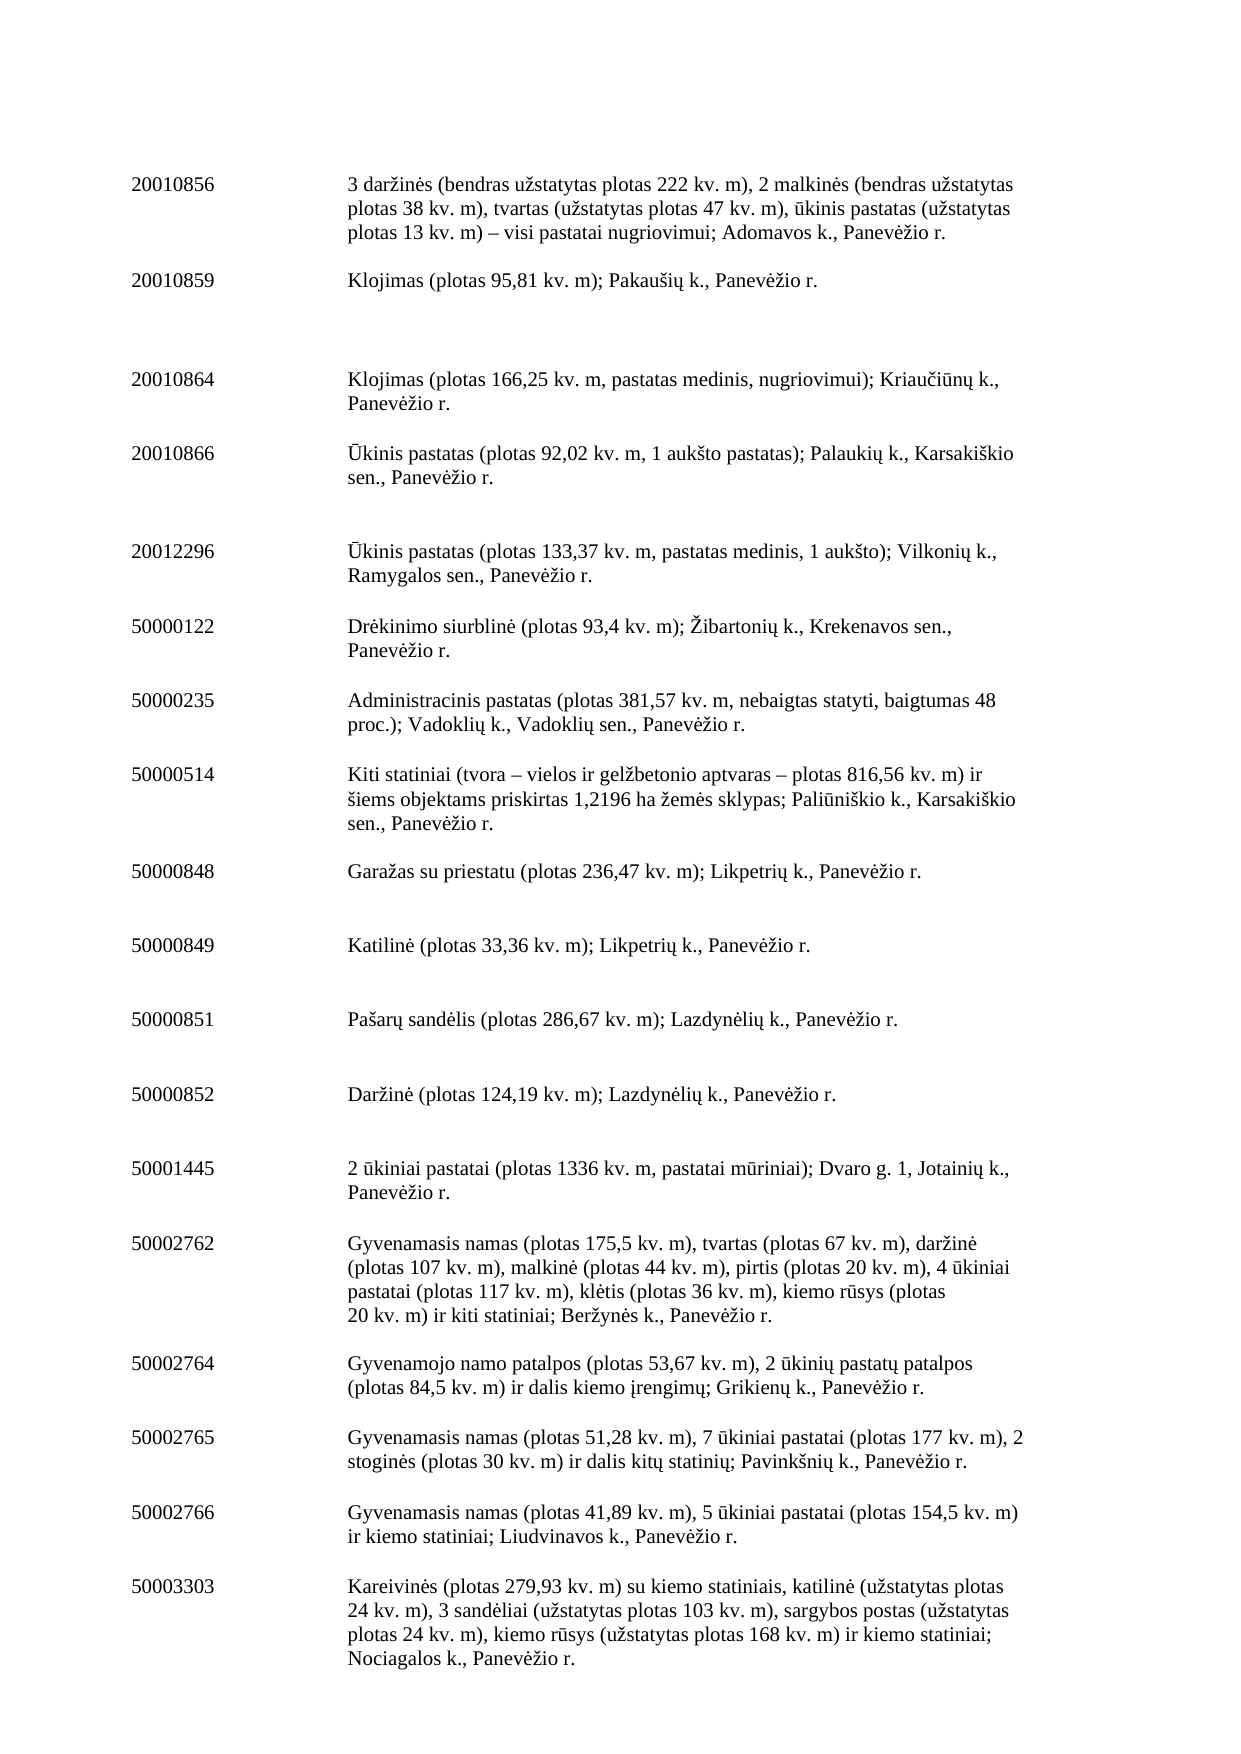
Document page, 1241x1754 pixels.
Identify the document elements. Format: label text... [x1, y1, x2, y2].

table_cell [1155, 1351, 1163, 1401]
table_cell [1193, 1500, 1211, 1550]
table_cell [1155, 909, 1163, 933]
table_cell [1037, 1008, 1148, 1058]
table_cell [1163, 1008, 1170, 1058]
table_cell [115, 1327, 1155, 1351]
table_cell 50002765 [115, 1425, 336, 1476]
table_cell [1193, 417, 1211, 441]
table_cell Administracinis pastatas (plotas 381,57 kv. m, nebaigtas statyti, baigtumas 48 proc.); Vadoklių k., Vadoklių sen., Panevėžio r. [336, 688, 1037, 738]
table_cell [101, 268, 114, 318]
table_cell [1155, 1476, 1163, 1499]
table_cell [1170, 539, 1192, 589]
table_cell [1163, 491, 1170, 515]
table_cell [115, 417, 1155, 441]
table_cell [115, 491, 1155, 515]
table_cell [1163, 1401, 1170, 1425]
table_cell [1163, 366, 1170, 417]
table_cell [1170, 859, 1192, 909]
table_cell [1193, 933, 1211, 983]
table_cell [101, 417, 114, 441]
table_cell [1163, 688, 1170, 738]
table_cell [1155, 835, 1163, 859]
table_cell [1170, 983, 1192, 1007]
table_cell [101, 688, 114, 738]
table_cell [1155, 1401, 1163, 1425]
table_cell [101, 1156, 114, 1206]
table_cell [1037, 366, 1148, 417]
table_cell [101, 1351, 114, 1401]
table_cell [115, 343, 1155, 366]
table_cell Gyvenamasis namas (plotas 51,28 kv. m), 7 ūkiniai pastatai (plotas 177 kv. m), 2 stoginės (plotas 30 kv. m) ir dalis kitų statinių; Pavinkšnių k., Panevėžio r. [336, 1425, 1037, 1476]
table_cell [101, 933, 114, 983]
table_cell [1155, 343, 1163, 366]
table_cell [101, 835, 114, 859]
table_cell [115, 1206, 1155, 1231]
table_cell [101, 491, 114, 515]
table_cell [1170, 909, 1192, 933]
table_cell [115, 1401, 1155, 1425]
table_cell Klojimas (plotas 95,81 kv. m); Pakaušių k., Panevėžio r. [336, 268, 1037, 318]
table_cell [101, 1327, 114, 1351]
table_cell [1193, 441, 1211, 491]
table_cell [1148, 1500, 1155, 1550]
table_cell [1193, 1351, 1211, 1401]
table_cell [1148, 1082, 1155, 1132]
table_cell [1155, 859, 1163, 909]
table_cell [101, 244, 114, 268]
table_cell [101, 1132, 114, 1156]
table_cell [101, 1082, 114, 1132]
table_cell [1170, 318, 1192, 342]
table_cell 50000852 [115, 1082, 336, 1132]
table_cell [1193, 268, 1211, 318]
table_cell 50002764 [115, 1351, 336, 1401]
table_cell [1037, 1156, 1148, 1206]
table_cell 50000849 [115, 933, 336, 983]
table_cell 50002766 [115, 1500, 336, 1550]
table_cell [101, 859, 114, 909]
table_cell [1148, 763, 1155, 834]
table_cell [1148, 539, 1155, 589]
table_cell 50003303 [115, 1574, 336, 1670]
table_cell [1163, 614, 1170, 664]
table_cell [1148, 172, 1155, 244]
table_cell [1155, 1206, 1163, 1231]
table_cell [1170, 417, 1192, 441]
table_cell [1148, 1351, 1155, 1401]
table_cell [1170, 1132, 1192, 1156]
table_cell [1163, 1574, 1170, 1670]
table_cell [1170, 1008, 1192, 1058]
table_cell [1193, 859, 1211, 909]
table_cell [101, 148, 114, 172]
table_cell [1037, 268, 1148, 318]
table_cell [101, 1476, 114, 1499]
table_cell [1163, 983, 1170, 1007]
table_cell Daržinė (plotas 124,19 kv. m); Lazdynėlių k., Panevėžio r. [336, 1082, 1037, 1132]
table_cell [1170, 835, 1192, 859]
table_cell [1170, 1550, 1192, 1574]
table_cell 50000848 [115, 859, 336, 909]
table_cell [1193, 318, 1211, 342]
table_cell [1155, 738, 1163, 762]
table_cell [1163, 835, 1170, 859]
table_cell [1155, 1156, 1163, 1206]
table_cell [1170, 1058, 1192, 1082]
table_cell [1193, 539, 1211, 589]
table_cell [1148, 366, 1155, 417]
table_cell Garažas su priestatu (plotas 236,47 kv. m); Likpetrių k., Panevėžio r. [336, 859, 1037, 909]
table_cell [1193, 1574, 1211, 1670]
table_cell 50000235 [115, 688, 336, 738]
table_cell [1163, 1231, 1170, 1327]
table_cell [1170, 268, 1192, 318]
table_cell [1155, 1082, 1163, 1132]
table_cell [1170, 1231, 1192, 1327]
table_cell [1155, 366, 1163, 417]
table_cell [1037, 441, 1148, 491]
table_cell [1170, 515, 1192, 539]
table_cell [115, 983, 1155, 1007]
table_cell Katilinė (plotas 33,36 kv. m); Likpetrių k., Panevėžio r. [336, 933, 1037, 983]
table_cell [1193, 1231, 1211, 1327]
table_cell [1155, 763, 1163, 834]
table_cell [1163, 1132, 1170, 1156]
table_cell [115, 515, 1155, 539]
table_cell [1163, 933, 1170, 983]
table_cell [1163, 1351, 1170, 1401]
table_cell [115, 148, 1155, 172]
table_cell Kiti statiniai (tvora – vielos ir gelžbetonio aptvaras – plotas 816,56 kv. m) ir šiems objektams priskirtas 1,2196 ha žemės sklypas; Paliūniškio k., Karsakiškio sen., Panevėžio r. [336, 763, 1037, 834]
table_cell [1037, 1082, 1148, 1132]
table_cell [1170, 1500, 1192, 1550]
table_cell [1148, 688, 1155, 738]
table_cell [1193, 983, 1211, 1007]
table_cell [101, 172, 114, 244]
table_cell [115, 909, 1155, 933]
table_cell Gyvenamojo namo patalpos (plotas 53,67 kv. m), 2 ūkinių pastatų patalpos (plotas 84,5 kv. m) ir dalis kiemo įrengimų; Grikienų k., Panevėžio r. [336, 1351, 1037, 1401]
table_cell [115, 1550, 1155, 1574]
table_cell Klojimas (plotas 166,25 kv. m, pastatas medinis, nugriovimui); Kriaučiūnų k., Panevėžio r. [336, 366, 1037, 417]
table_cell [1193, 664, 1211, 688]
table_cell [1163, 148, 1170, 172]
table_cell [1155, 148, 1163, 172]
table_cell [1037, 1500, 1148, 1550]
table_cell [1170, 1206, 1192, 1231]
table_cell [1170, 366, 1192, 417]
table_cell [1037, 539, 1148, 589]
table_cell [1193, 1476, 1211, 1499]
table_cell [1193, 1082, 1211, 1132]
table_cell [115, 590, 1155, 614]
table_cell [101, 1550, 114, 1574]
table_cell [1155, 1132, 1163, 1156]
table_cell [1155, 1500, 1163, 1550]
table_cell [1193, 738, 1211, 762]
table_cell [1193, 244, 1211, 268]
table_cell [115, 664, 1155, 688]
table_cell [1193, 1008, 1211, 1058]
table_cell [1148, 859, 1155, 909]
table_cell [101, 1574, 114, 1670]
table_cell [1155, 1574, 1163, 1670]
table_cell Ūkinis pastatas (plotas 133,37 kv. m, pastatas medinis, 1 aukšto); Vilkonių k., Ramygalos sen., Panevėžio r. [336, 539, 1037, 589]
table_cell [1155, 417, 1163, 441]
table_cell [1170, 614, 1192, 664]
table_cell [1163, 738, 1170, 762]
table_cell [1163, 859, 1170, 909]
table_cell [1155, 1550, 1163, 1574]
table_cell [101, 539, 114, 589]
table_cell [101, 343, 114, 366]
table_cell [1170, 343, 1192, 366]
table_cell Gyvenamasis namas (plotas 41,89 kv. m), 5 ūkiniai pastatai (plotas 154,5 kv. m) ir kiemo statiniai; Liudvinavos k., Panevėžio r. [336, 1500, 1037, 1550]
table_cell [1155, 491, 1163, 515]
table_cell [1193, 1550, 1211, 1574]
table_cell [1148, 268, 1155, 318]
table_cell [1163, 1550, 1170, 1574]
table_cell [1037, 859, 1148, 909]
table_cell [1155, 515, 1163, 539]
table_cell Ūkinis pastatas (plotas 92,02 kv. m, 1 aukšto pastatas); Palaukių k., Karsakiškio sen., Panevėžio r. [336, 441, 1037, 491]
table_cell [1193, 1132, 1211, 1156]
table_cell [101, 1500, 114, 1550]
table_cell [1163, 1327, 1170, 1351]
table_cell [1193, 1327, 1211, 1351]
table_cell [1193, 614, 1211, 664]
table_cell [1163, 441, 1170, 491]
table_cell [101, 441, 114, 491]
table_cell Kareivinės (plotas 279,93 kv. m) su kiemo statiniais, katilinė (užstatytas plotas 24 kv. m), 3 sandėliai (užstatytas plotas 103 kv. m), sargybos postas (užstatytas plotas 24 kv. m), kiemo rūsys (užstatytas plotas 168 kv. m) ir kiemo statiniai; Nociagalos k., Panevėžio r. [336, 1574, 1037, 1670]
table_cell [1037, 1574, 1148, 1670]
table_cell [1148, 1231, 1155, 1327]
table_cell [1148, 1574, 1155, 1670]
table_cell [1163, 1082, 1170, 1132]
table_cell [1170, 1156, 1192, 1206]
table_cell [115, 244, 1155, 268]
table_cell 20010866 [115, 441, 336, 491]
table_cell 3 daržinės (bendras užstatytas plotas 222 kv. m), 2 malkinės (bendras užstatytas plotas 38 kv. m), tvartas (užstatytas plotas 47 kv. m), ūkinis pastatas (užstatytas plotas 13 kv. m) – visi pastatai nugriovimui; Adomavos k., Panevėžio r. [336, 172, 1037, 244]
table_cell [1163, 1476, 1170, 1499]
table_cell [1155, 1231, 1163, 1327]
table_cell [1163, 172, 1170, 244]
table_cell [1193, 909, 1211, 933]
table_cell [101, 983, 114, 1007]
table_cell [1170, 664, 1192, 688]
table_cell [1155, 1008, 1163, 1058]
table_cell [1193, 491, 1211, 515]
table_cell [1037, 763, 1148, 834]
table_cell [101, 664, 114, 688]
table_cell [1193, 1401, 1211, 1425]
table_cell [1170, 1425, 1192, 1476]
table_cell [1148, 441, 1155, 491]
table_cell [1148, 933, 1155, 983]
table_cell [1170, 1476, 1192, 1499]
table_cell [1163, 417, 1170, 441]
table_cell [1170, 763, 1192, 834]
table_cell [101, 318, 114, 342]
table_cell [101, 1206, 114, 1231]
table_cell [1148, 1008, 1155, 1058]
table_cell [1155, 539, 1163, 589]
table_cell [101, 1231, 114, 1327]
table_cell [1155, 590, 1163, 614]
table_cell [1193, 763, 1211, 834]
table_cell [1170, 1327, 1192, 1351]
table_cell [101, 1425, 114, 1476]
table_cell [1170, 1401, 1192, 1425]
table_cell 20012296 [115, 539, 336, 589]
table_cell [115, 1058, 1155, 1082]
table_cell [1170, 933, 1192, 983]
table_cell [1170, 172, 1192, 244]
table_cell [1155, 1425, 1163, 1476]
table_cell [115, 318, 1155, 342]
table_cell [1163, 909, 1170, 933]
table_cell [1163, 1500, 1170, 1550]
table_cell [1193, 148, 1211, 172]
table_cell [1155, 1327, 1163, 1351]
table_cell [1170, 148, 1192, 172]
table_cell [101, 366, 114, 417]
table_cell [1155, 244, 1163, 268]
table_cell [1163, 539, 1170, 589]
table_cell [115, 1132, 1155, 1156]
table_cell [101, 909, 114, 933]
table_cell 50000851 [115, 1008, 336, 1058]
table_cell [1163, 244, 1170, 268]
table_cell [101, 1401, 114, 1425]
table_cell [1163, 1156, 1170, 1206]
table_cell 20010856 [115, 172, 336, 244]
table_cell [1170, 1351, 1192, 1401]
table_cell [1155, 172, 1163, 244]
table_cell [101, 1008, 114, 1058]
table_cell [1193, 366, 1211, 417]
table_cell [1193, 1425, 1211, 1476]
table_cell [1155, 688, 1163, 738]
table_cell [1155, 664, 1163, 688]
table_cell [101, 614, 114, 664]
table_cell [1170, 1082, 1192, 1132]
table_cell [1163, 268, 1170, 318]
table_cell [1155, 268, 1163, 318]
table_cell [1193, 688, 1211, 738]
table_cell [1170, 441, 1192, 491]
table_cell [1037, 933, 1148, 983]
table_cell [101, 1058, 114, 1082]
table_cell [101, 515, 114, 539]
table_cell [1193, 172, 1211, 244]
table_cell [1170, 688, 1192, 738]
table_cell [1037, 614, 1148, 664]
table_cell 50000122 [115, 614, 336, 664]
table_cell [1170, 491, 1192, 515]
table_cell [1037, 1351, 1148, 1401]
table_cell [101, 590, 114, 614]
table_cell 50000514 [115, 763, 336, 834]
table_cell [1163, 590, 1170, 614]
table_cell 20010864 [115, 366, 336, 417]
table_cell 20010859 [115, 268, 336, 318]
table_cell [1163, 1425, 1170, 1476]
table_cell [1148, 1156, 1155, 1206]
table_cell [1163, 318, 1170, 342]
table_cell [1037, 1425, 1148, 1476]
table_cell [1155, 614, 1163, 664]
table_cell 2 ūkiniai pastatai (plotas 1336 kv. m, pastatai mūriniai); Dvaro g. 1, Jotainių k., Panevėžio r. [336, 1156, 1037, 1206]
table_cell [1170, 1574, 1192, 1670]
table_cell [1037, 172, 1148, 244]
table_cell [1163, 1206, 1170, 1231]
table_cell [1193, 1206, 1211, 1231]
table_cell [115, 1476, 1155, 1499]
table_cell [1163, 343, 1170, 366]
table_cell [1148, 614, 1155, 664]
table_cell [1163, 1058, 1170, 1082]
table_cell 50002762 [115, 1231, 336, 1327]
table_cell [1193, 1058, 1211, 1082]
table_cell [1163, 515, 1170, 539]
table_cell [101, 738, 114, 762]
table_cell [1155, 441, 1163, 491]
table_cell Drėkinimo siurblinė (plotas 93,4 kv. m); Žibartonių k., Krekenavos sen., Panevėžio r. [336, 614, 1037, 664]
table_cell [1155, 983, 1163, 1007]
table_cell [1170, 590, 1192, 614]
table_cell [1193, 515, 1211, 539]
table_cell 50001445 [115, 1156, 336, 1206]
table_cell [1163, 664, 1170, 688]
table_cell [1155, 1058, 1163, 1082]
table_cell [1170, 738, 1192, 762]
table_cell [1193, 590, 1211, 614]
table_cell Gyvenamasis namas (plotas 175,5 kv. m), tvartas (plotas 67 kv. m), daržinė (plotas 107 kv. m), malkinė (plotas 44 kv. m), pirtis (plotas 20 kv. m), 4 ūkiniai pastatai (plotas 117 kv. m), klėtis (plotas 36 kv. m), kiemo rūsys (plotas 20 kv. m) ir kiti statiniai; Beržynės k., Panevėžio r. [336, 1231, 1037, 1327]
table_cell [101, 763, 114, 834]
table_cell [1193, 835, 1211, 859]
table_cell [1148, 1425, 1155, 1476]
table_cell [1163, 763, 1170, 834]
table_cell [1155, 318, 1163, 342]
table_cell [115, 835, 1155, 859]
table_cell [1155, 933, 1163, 983]
table_cell Pašarų sandėlis (plotas 286,67 kv. m); Lazdynėlių k., Panevėžio r. [336, 1008, 1037, 1058]
table_cell [1037, 688, 1148, 738]
table_cell [115, 738, 1155, 762]
table_cell [1037, 1231, 1148, 1327]
table_cell [1193, 1156, 1211, 1206]
table_cell [1193, 343, 1211, 366]
table_cell [1170, 244, 1192, 268]
